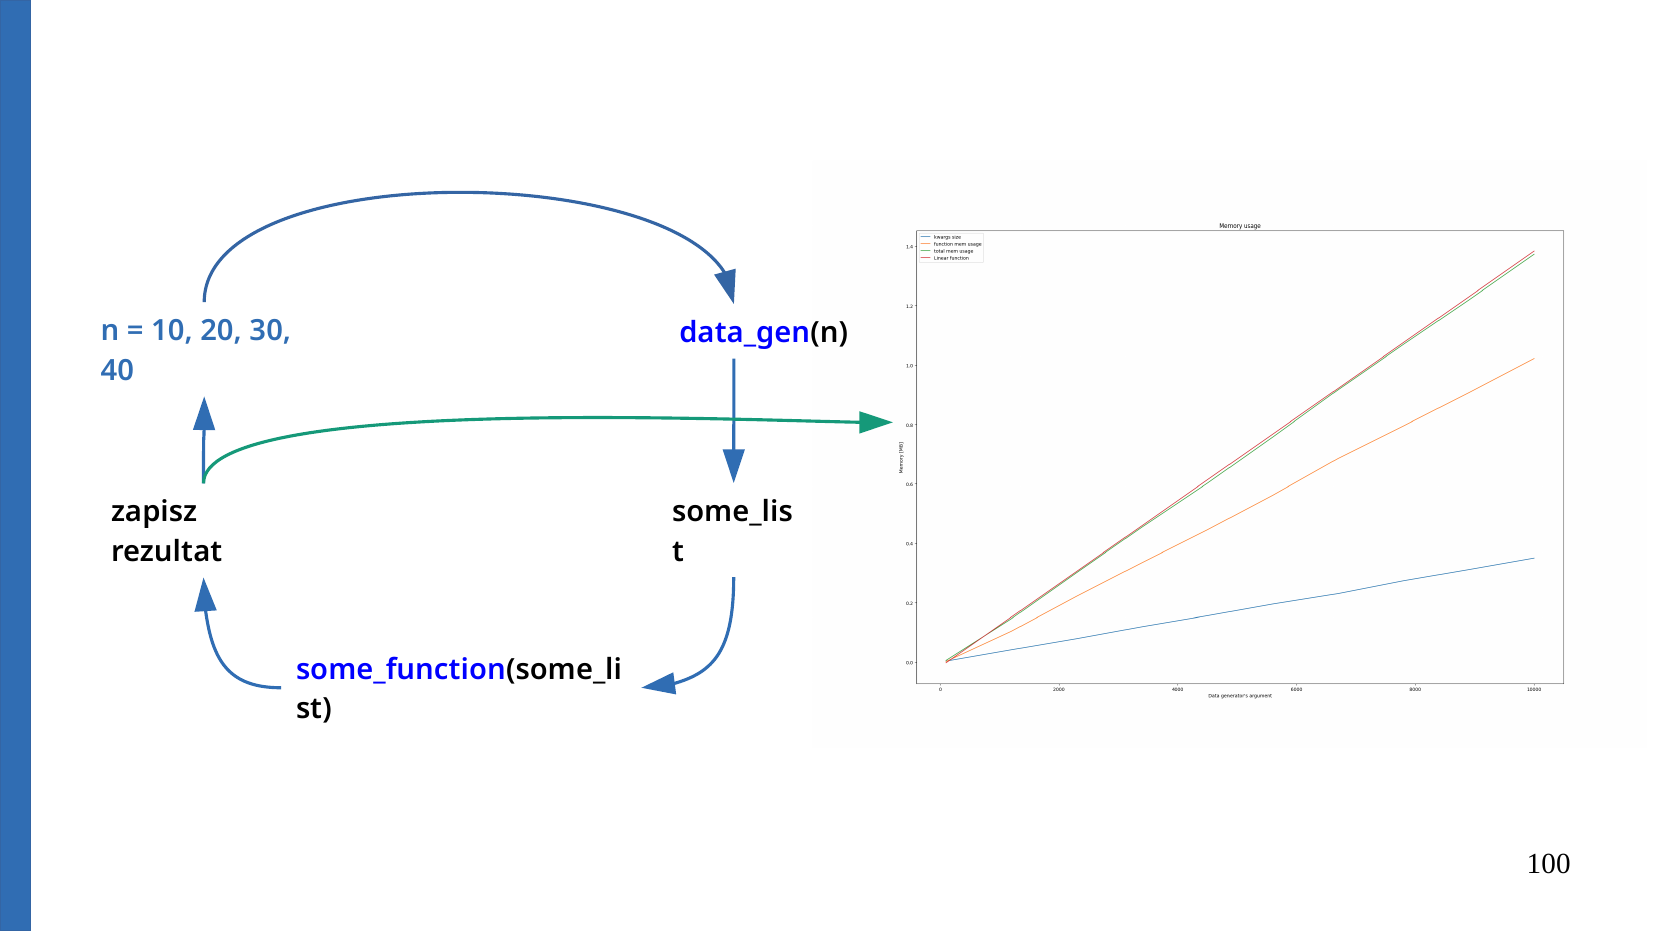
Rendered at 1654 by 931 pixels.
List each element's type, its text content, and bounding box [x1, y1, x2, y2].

text_box some_function(some_list) [281, 640, 642, 696]
text_box [0, 0, 31, 931]
text_box some_list [657, 482, 811, 536]
text_box zapisz rezultat [96, 483, 311, 535]
text_box n = 10, 20, 30, 40 [85, 302, 323, 354]
picture [812, 160, 1647, 748]
text_box data_gen(n) [537, 303, 931, 357]
